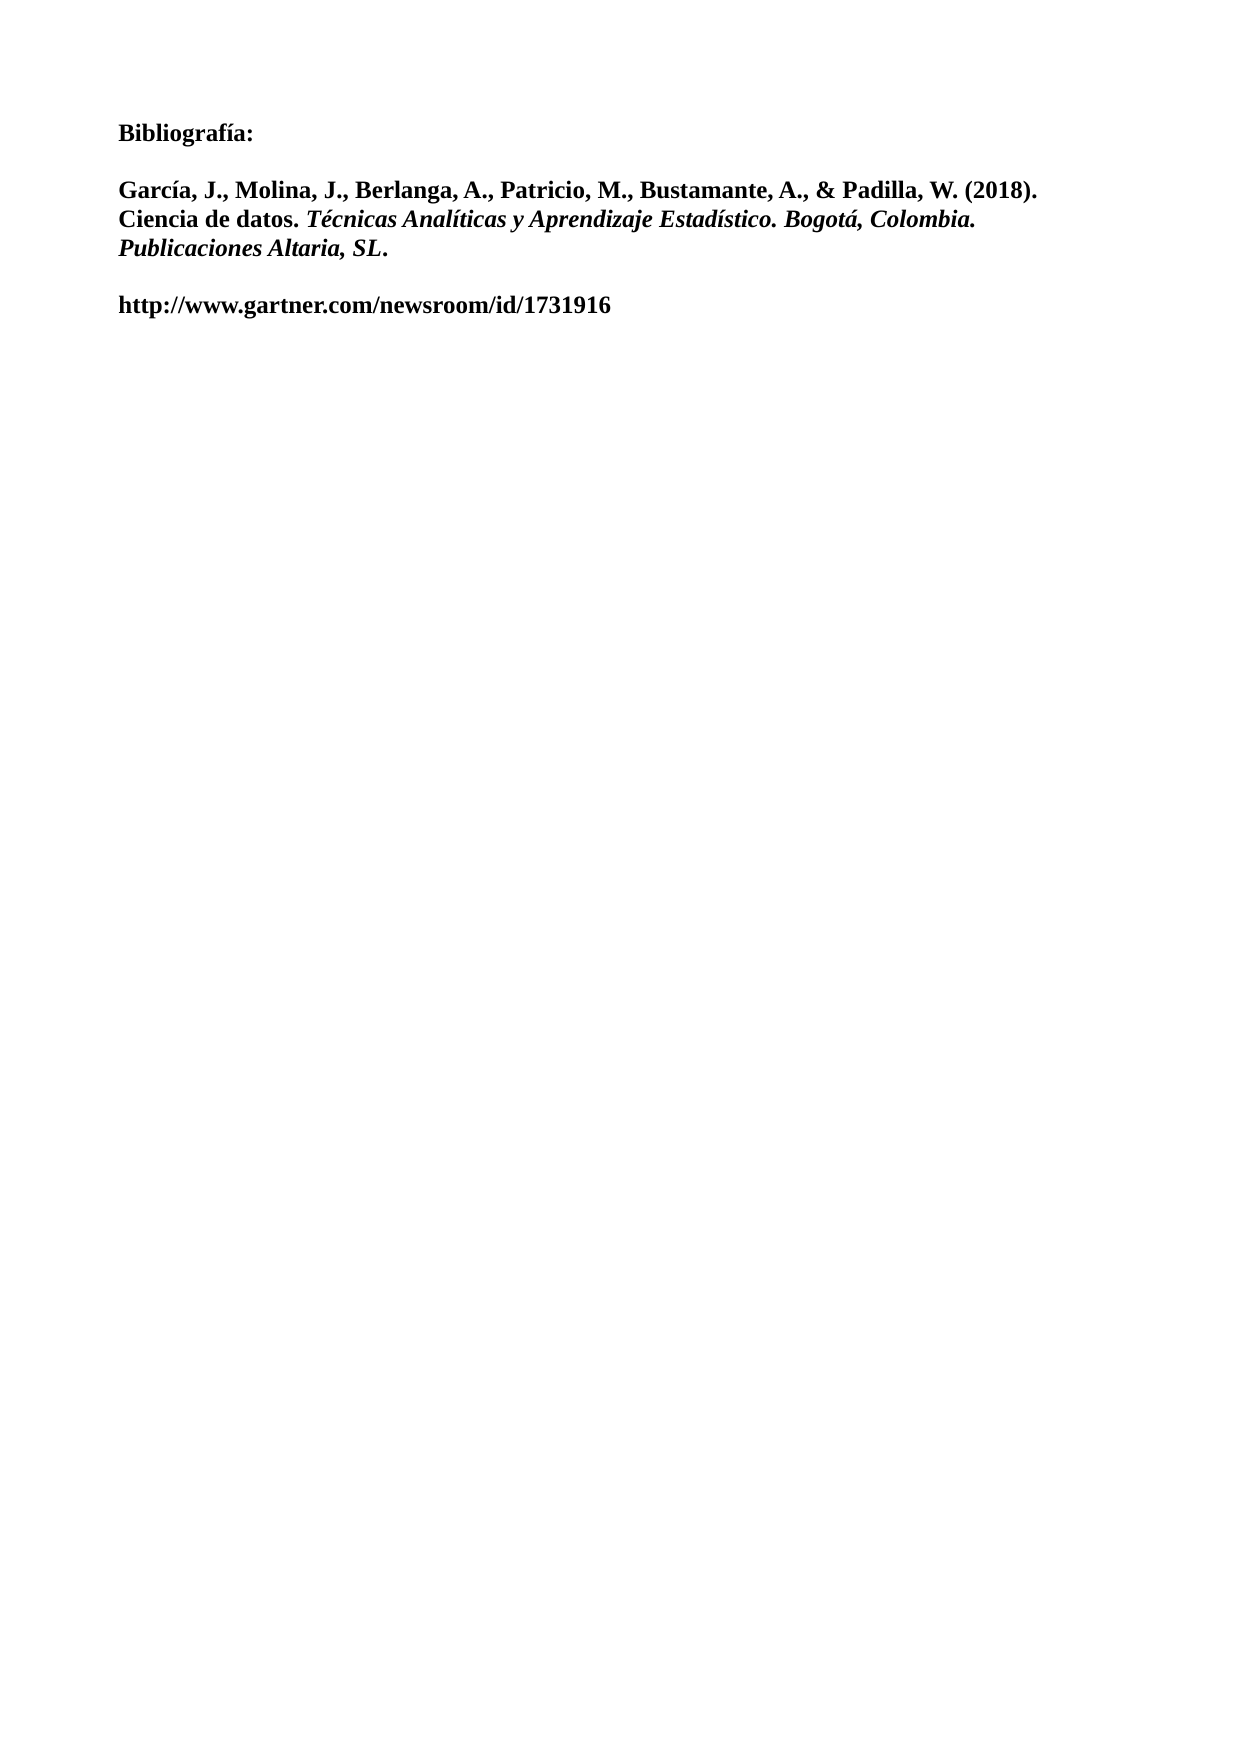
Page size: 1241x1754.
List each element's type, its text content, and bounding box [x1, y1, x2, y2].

text Bibliografía: [118, 118, 1122, 147]
text García, J., Molina, J., Berlanga, A., Patricio, M., Bustamante, A., & Padilla, W. (2018). Ciencia de datos. Técnicas Analíticas y Aprendizaje Estadístico. Bogotá, Colombia. Publicaciones Altaria, SL. [118, 176, 1122, 262]
text http://www.gartner.com/newsroom/id/1731916 [118, 291, 1122, 319]
